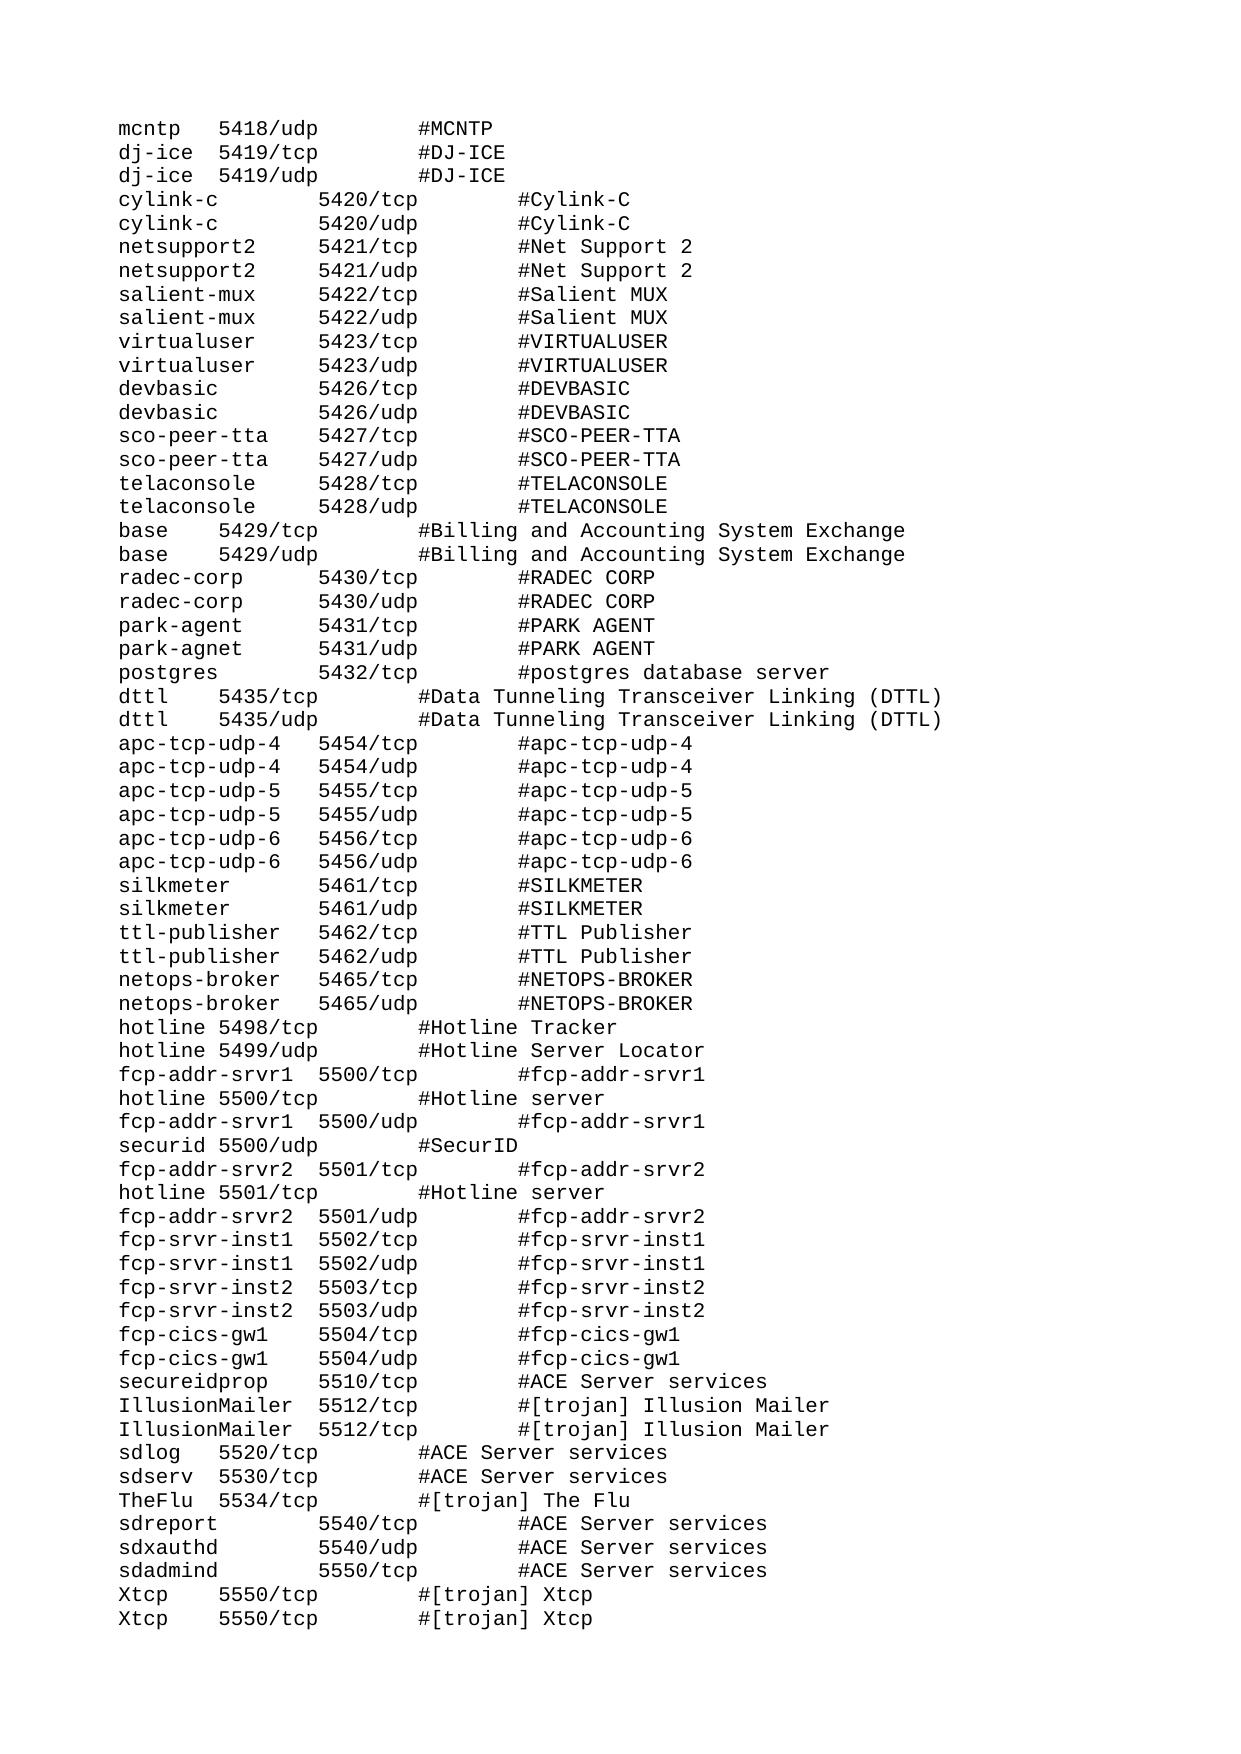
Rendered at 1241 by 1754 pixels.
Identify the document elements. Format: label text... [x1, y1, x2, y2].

text park-agnet 5431/udp #PARK AGENT [118, 638, 1122, 662]
text mcntp 5418/udp #MCNTP [118, 118, 1122, 142]
text secureidprop 5510/tcp #ACE Server services [118, 1371, 1122, 1395]
text fcp-srvr-inst1 5502/tcp #fcp-srvr-inst1 [118, 1229, 1122, 1253]
text netops-broker 5465/tcp #NETOPS-BROKER [118, 969, 1122, 993]
text sdxauthd 5540/udp #ACE Server services [118, 1537, 1122, 1561]
text fcp-srvr-inst1 5502/udp #fcp-srvr-inst1 [118, 1253, 1122, 1277]
text base 5429/udp #Billing and Accounting System Exchange [118, 544, 1122, 567]
text sdlog 5520/tcp #ACE Server services [118, 1442, 1122, 1466]
text devbasic 5426/tcp #DEVBASIC [118, 378, 1122, 402]
text ttl-publisher 5462/tcp #TTL Publisher [118, 922, 1122, 946]
text dj-ice 5419/tcp #DJ-ICE [118, 142, 1122, 165]
text fcp-addr-srvr2 5501/tcp #fcp-addr-srvr2 [118, 1158, 1122, 1182]
text sdserv 5530/tcp #ACE Server services [118, 1466, 1122, 1489]
text securid 5500/udp #SecurID [118, 1135, 1122, 1158]
text radec-corp 5430/tcp #RADEC CORP [118, 567, 1122, 591]
text netsupport2 5421/tcp #Net Support 2 [118, 236, 1122, 260]
text sdreport 5540/tcp #ACE Server services [118, 1513, 1122, 1537]
text salient-mux 5422/tcp #Salient MUX [118, 284, 1122, 307]
text postgres 5432/tcp #postgres database server [118, 662, 1122, 686]
text salient-mux 5422/udp #Salient MUX [118, 307, 1122, 331]
text virtualuser 5423/tcp #VIRTUALUSER [118, 331, 1122, 354]
text sco-peer-tta 5427/udp #SCO-PEER-TTA [118, 449, 1122, 473]
text silkmeter 5461/tcp #SILKMETER [118, 875, 1122, 898]
text apc-tcp-udp-6 5456/udp #apc-tcp-udp-6 [118, 851, 1122, 875]
text IllusionMailer 5512/tcp #[trojan] Illusion Mailer [118, 1395, 1122, 1419]
text sdadmind 5550/tcp #ACE Server services [118, 1561, 1122, 1584]
text telaconsole 5428/tcp #TELACONSOLE [118, 473, 1122, 496]
text fcp-cics-gw1 5504/udp #fcp-cics-gw1 [118, 1348, 1122, 1371]
text cylink-c 5420/tcp #Cylink-C [118, 189, 1122, 213]
text ttl-publisher 5462/udp #TTL Publisher [118, 946, 1122, 969]
text netops-broker 5465/udp #NETOPS-BROKER [118, 993, 1122, 1017]
text dttl 5435/tcp #Data Tunneling Transceiver Linking (DTTL) [118, 686, 1122, 709]
text fcp-addr-srvr2 5501/udp #fcp-addr-srvr2 [118, 1206, 1122, 1229]
text telaconsole 5428/udp #TELACONSOLE [118, 496, 1122, 520]
text virtualuser 5423/udp #VIRTUALUSER [118, 354, 1122, 378]
text hotline 5499/udp #Hotline Server Locator [118, 1040, 1122, 1064]
text fcp-cics-gw1 5504/tcp #fcp-cics-gw1 [118, 1324, 1122, 1348]
text fcp-srvr-inst2 5503/tcp #fcp-srvr-inst2 [118, 1277, 1122, 1300]
text fcp-addr-srvr1 5500/udp #fcp-addr-srvr1 [118, 1111, 1122, 1135]
text apc-tcp-udp-5 5455/tcp #apc-tcp-udp-5 [118, 780, 1122, 804]
text apc-tcp-udp-5 5455/udp #apc-tcp-udp-5 [118, 804, 1122, 827]
text base 5429/tcp #Billing and Accounting System Exchange [118, 520, 1122, 544]
text silkmeter 5461/udp #SILKMETER [118, 898, 1122, 922]
text apc-tcp-udp-6 5456/tcp #apc-tcp-udp-6 [118, 827, 1122, 851]
text radec-corp 5430/udp #RADEC CORP [118, 591, 1122, 615]
text netsupport2 5421/udp #Net Support 2 [118, 260, 1122, 284]
text devbasic 5426/udp #DEVBASIC [118, 402, 1122, 426]
text park-agent 5431/tcp #PARK AGENT [118, 615, 1122, 638]
text fcp-addr-srvr1 5500/tcp #fcp-addr-srvr1 [118, 1064, 1122, 1088]
text dj-ice 5419/udp #DJ-ICE [118, 165, 1122, 189]
text apc-tcp-udp-4 5454/udp #apc-tcp-udp-4 [118, 757, 1122, 780]
text Xtcp 5550/tcp #[trojan] Xtcp [118, 1608, 1122, 1631]
text Xtcp 5550/tcp #[trojan] Xtcp [118, 1584, 1122, 1608]
text hotline 5498/tcp #Hotline Tracker [118, 1017, 1122, 1040]
text hotline 5500/tcp #Hotline server [118, 1088, 1122, 1111]
text IllusionMailer 5512/tcp #[trojan] Illusion Mailer [118, 1419, 1122, 1442]
text dttl 5435/udp #Data Tunneling Transceiver Linking (DTTL) [118, 709, 1122, 733]
text TheFlu 5534/tcp #[trojan] The Flu [118, 1489, 1122, 1513]
text fcp-srvr-inst2 5503/udp #fcp-srvr-inst2 [118, 1300, 1122, 1324]
text sco-peer-tta 5427/tcp #SCO-PEER-TTA [118, 426, 1122, 449]
text apc-tcp-udp-4 5454/tcp #apc-tcp-udp-4 [118, 733, 1122, 757]
text hotline 5501/tcp #Hotline server [118, 1182, 1122, 1206]
text cylink-c 5420/udp #Cylink-C [118, 213, 1122, 236]
